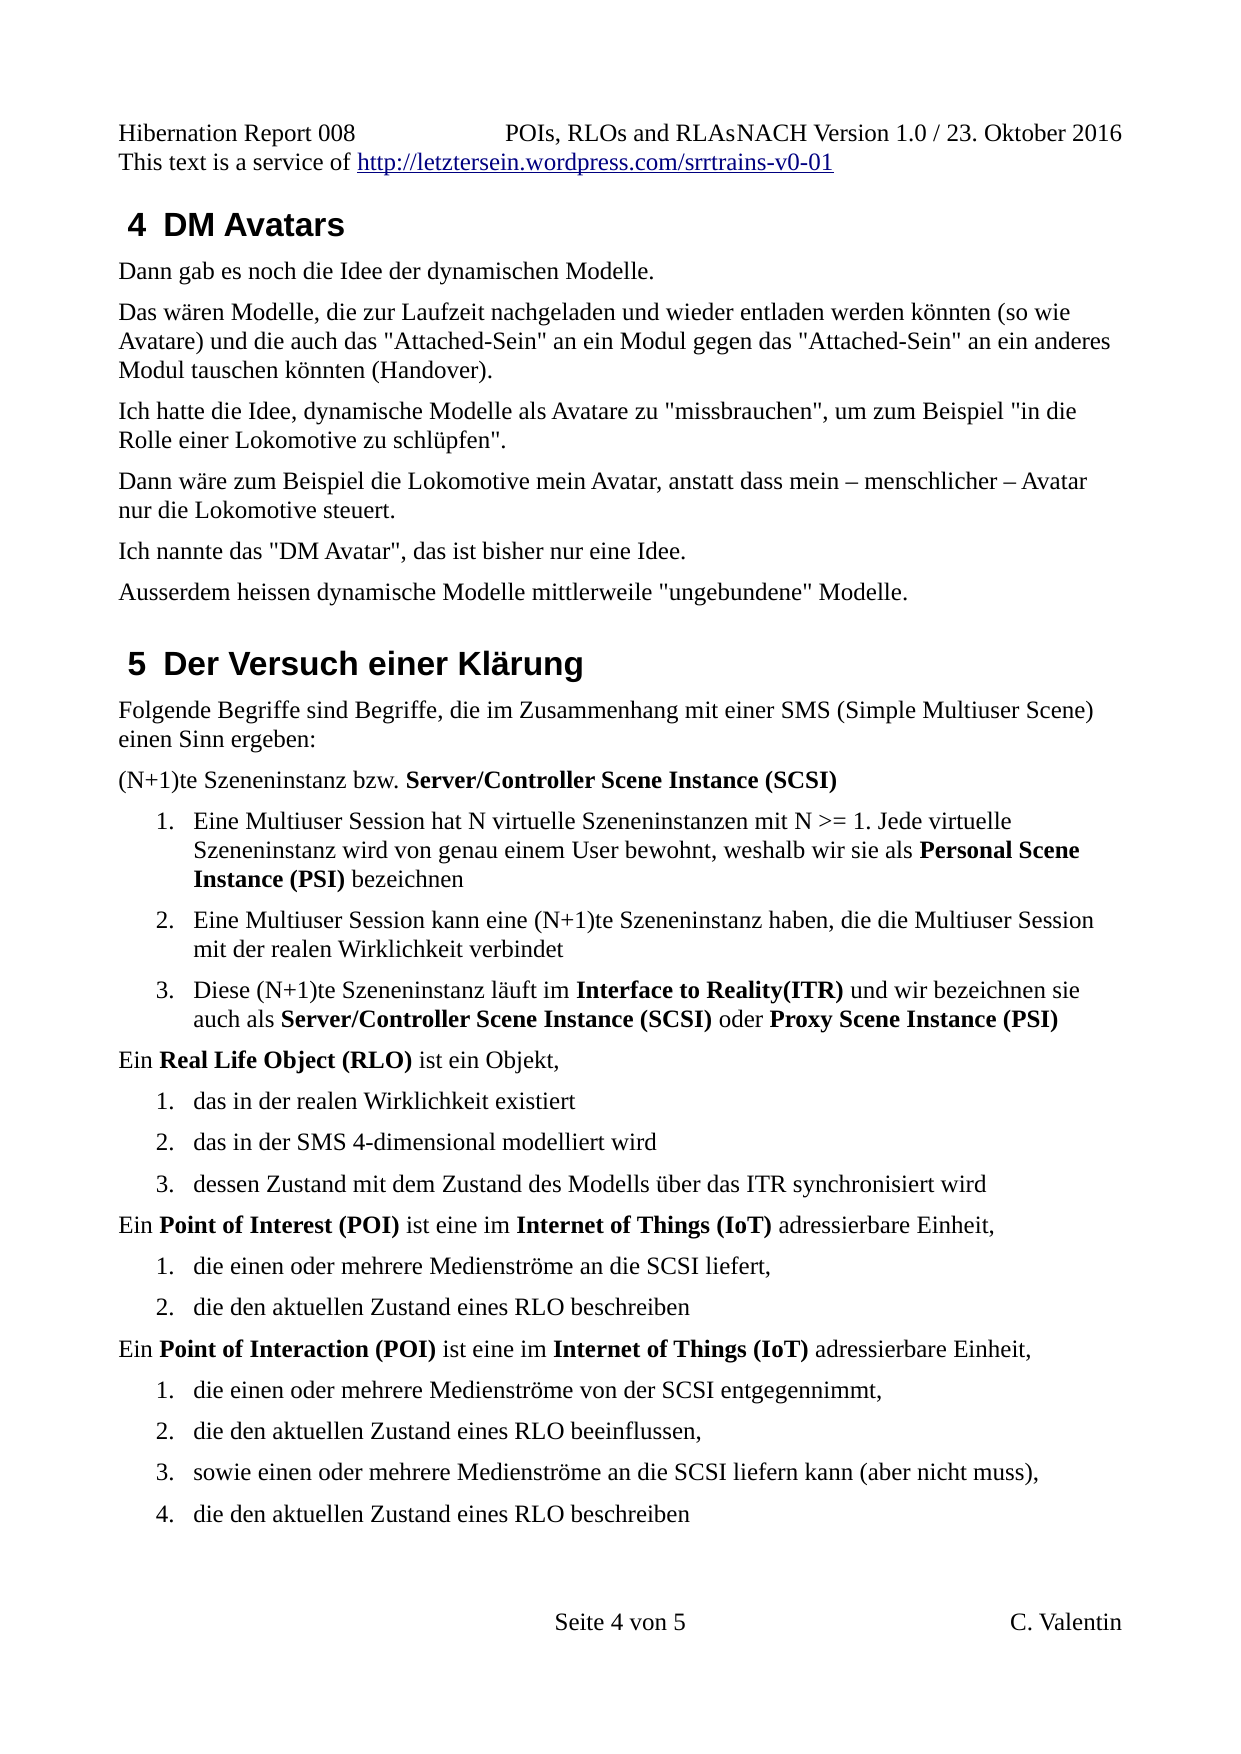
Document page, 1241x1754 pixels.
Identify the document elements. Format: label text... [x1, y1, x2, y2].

list die den aktuellen Zustand eines RLO beschreiben [156, 1499, 1122, 1527]
list sowie einen oder mehrere Medienströme an die SCSI liefern kann (aber nicht muss), [156, 1457, 1122, 1486]
list das in der SMS 4-dimensional modelliert wird [156, 1127, 1122, 1156]
text (N+1)te Szeneninstanz bzw. Server/Controller Scene Instance (SCSI) [118, 765, 1122, 794]
text Ein Real Life Object (RLO) ist ein Objekt, [118, 1045, 1122, 1074]
list dessen Zustand mit dem Zustand des Modells über das ITR synchronisiert wird [156, 1169, 1122, 1197]
list die einen oder mehrere Medienströme an die SCSI liefert, [156, 1251, 1122, 1280]
text Das wären Modelle, die zur Laufzeit nachgeladen und wieder entladen werden könnten (so wie Avatare) und die auch das "Attached-Sein" an ein Modul gegen das "Attached-Sein" an ein anderes Modul tauschen könnten (Handover). [118, 297, 1122, 384]
text Folgende Begriffe sind Begriffe, die im Zusammenhang mit einer SMS (Simple Multiuser Scene) einen Sinn ergeben: [118, 695, 1122, 752]
list die einen oder mehrere Medienströme von der SCSI entgegennimmt, [156, 1375, 1122, 1404]
text Dann wäre zum Beispiel die Lokomotive mein Avatar, anstatt dass mein – menschlicher – Avatar nur die Lokomotive steuert. [118, 466, 1122, 524]
text Ich hatte die Idee, dynamische Modelle als Avatare zu "missbrauchen", um zum Beispiel "in die Rolle einer Lokomotive zu schlüpfen". [118, 396, 1122, 454]
text Ausserdem heissen dynamische Modelle mittlerweile "ungebundene" Modelle. [118, 577, 1122, 606]
list die den aktuellen Zustand eines RLO beschreiben [156, 1292, 1122, 1321]
subtitle DM Avatars [118, 205, 1122, 244]
subtitle Der Versuch einer Klärung [118, 644, 1122, 682]
text Ich nannte das "DM Avatar", das ist bisher nur eine Idee. [118, 536, 1122, 565]
list das in der realen Wirklichkeit existiert [156, 1086, 1122, 1115]
list Eine Multiuser Session hat N virtuelle Szeneninstanzen mit N >= 1. Jede virtuelle Szeneninstanz wird von genau einem User bewohnt, weshalb wir sie als Personal Scene Instance (PSI) bezeichnen [156, 806, 1122, 892]
list Diese (N+1)te Szeneninstanz läuft im Interface to Reality(ITR) und wir bezeichnen sie auch als Server/Controller Scene Instance (SCSI) oder Proxy Scene Instance (PSI) [156, 975, 1122, 1032]
list die den aktuellen Zustand eines RLO beeinflussen, [156, 1416, 1122, 1445]
text Ein Point of Interaction (POI) ist eine im Internet of Things (IoT) adressierbare Einheit, [118, 1334, 1122, 1362]
list Eine Multiuser Session kann eine (N+1)te Szeneninstanz haben, die die Multiuser Session mit der realen Wirklichkeit verbindet [156, 905, 1122, 962]
text Dann gab es noch die Idee der dynamischen Modelle. [118, 256, 1122, 285]
text Ein Point of Interest (POI) ist eine im Internet of Things (IoT) adressierbare Einheit, [118, 1210, 1122, 1239]
